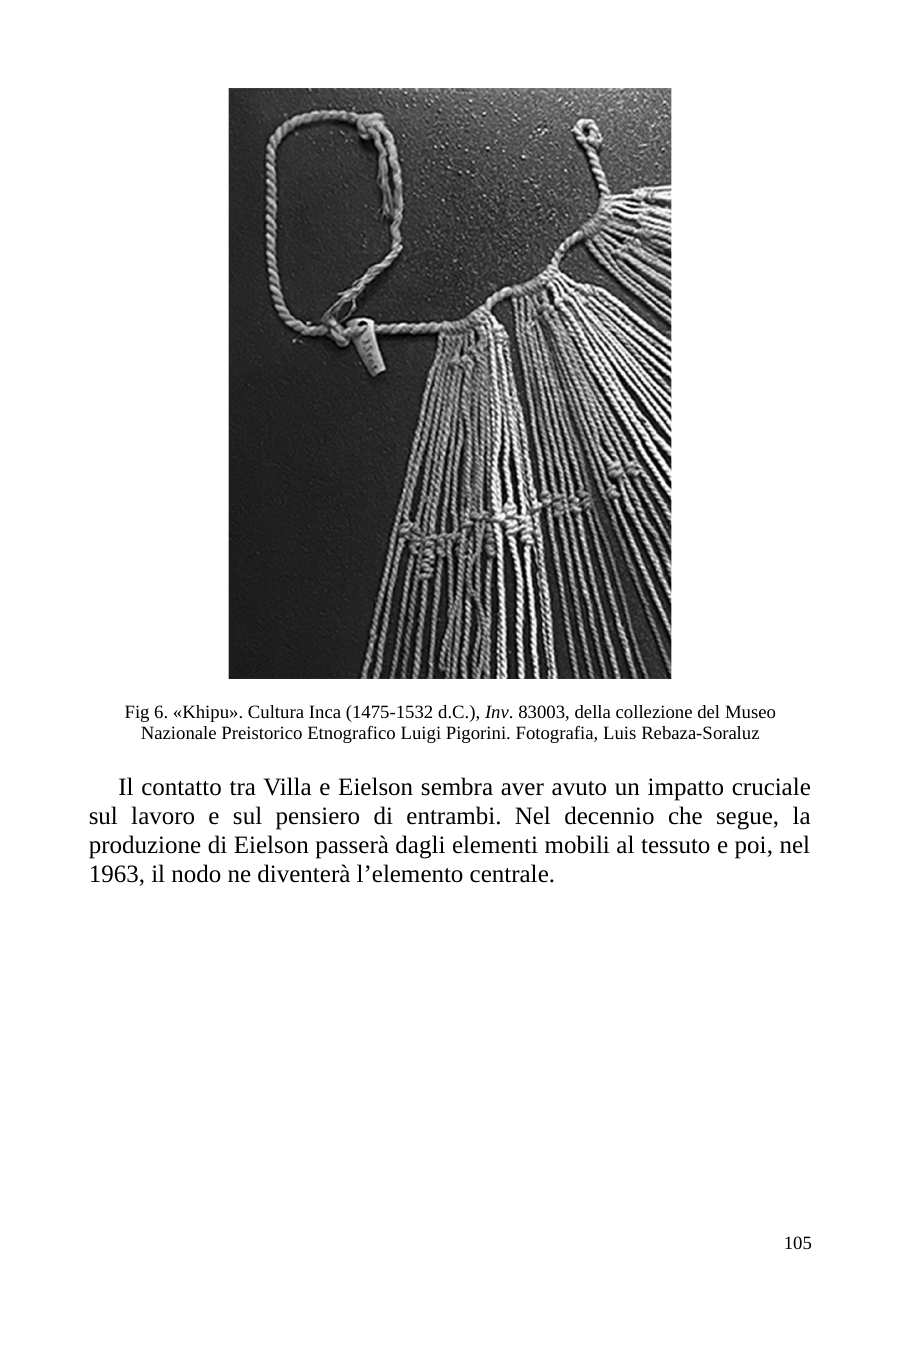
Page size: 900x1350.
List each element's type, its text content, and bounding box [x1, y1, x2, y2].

text Nazionale Preistorico Etnografico Luigi Pigorini. Fotografia, Luis Rebaza-Soraluz [88, 722, 811, 744]
text Fig 6. «Khipu». Cultura Inca (1475-1532 d.C.), Inv. 83003, della collezione del Museo [88, 679, 811, 722]
text Il contatto tra Villa e Eielson sembra aver avuto un impatto cruciale sul lavoro e sul pensiero di entrambi. Nel decennio che segue, la produzione di Eielson passerà dagli elementi mobili al tessuto e poi, nel 1963, il nodo ne diventerà l’elemento centrale. [88, 772, 811, 887]
picture [228, 88, 672, 679]
